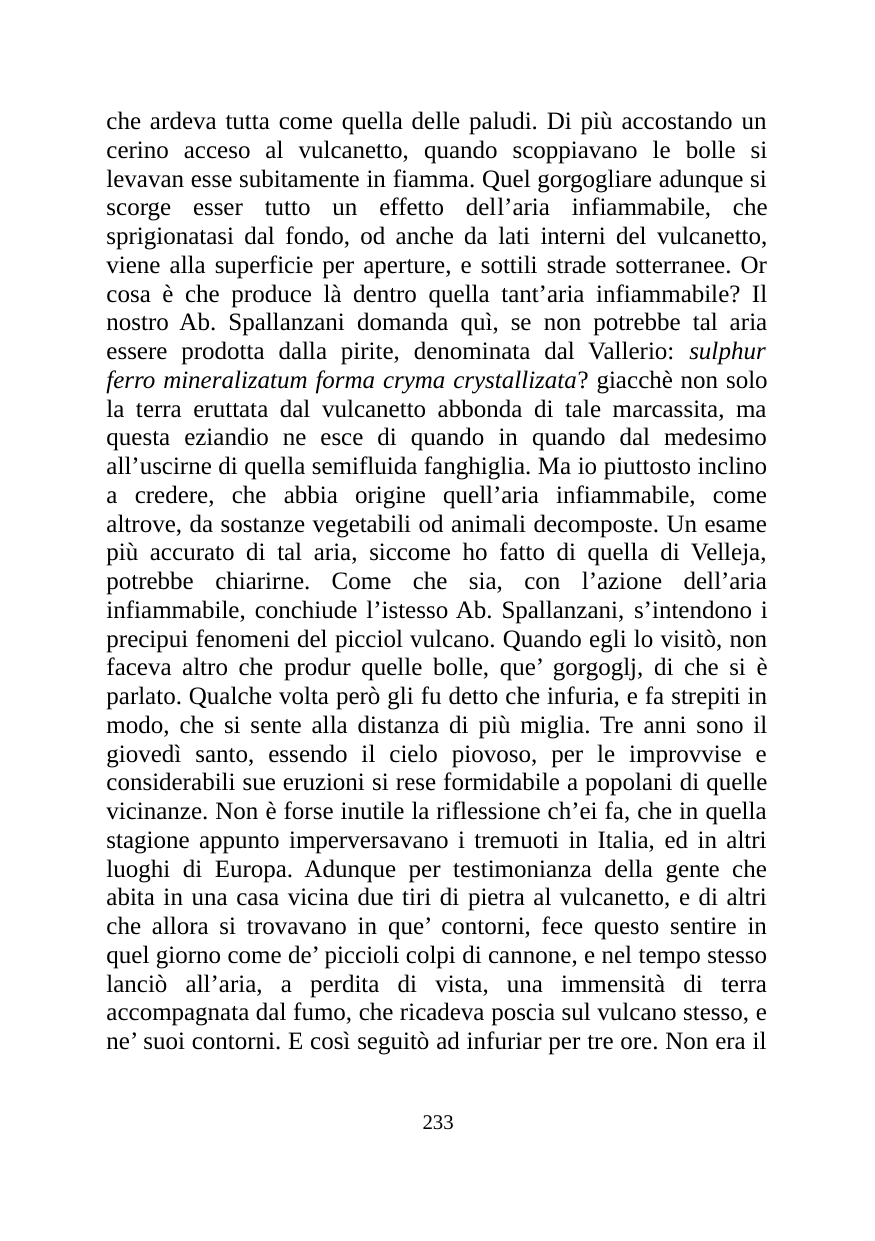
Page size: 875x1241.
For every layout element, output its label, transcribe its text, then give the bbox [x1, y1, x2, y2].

text che ardeva tutta come quella delle paludi. Di più accostando un cerino acceso al vulcanetto, quando scoppiavano le bolle si levavan esse subitamente in fiamma. Quel gorgogliare adunque si scorge esser tutto un effetto dell’aria infiammabile, che sprigionatasi dal fondo, od anche da lati interni del vulcanetto, viene alla superficie per aperture, e sottili strade sotterranee. Or cosa è che produce là dentro quella tant’aria infiammabile? Il nostro Ab. Spallanzani domanda quì, se non potrebbe tal aria essere prodotta dalla pirite, denominata dal Vallerio: sulphur ferro mineralizatum forma cryma crystallizata? giacchè non solo la terra eruttata dal vulcanetto abbonda di tale marcassita, ma questa eziandio ne esce di quando in quando dal medesimo all’uscirne di quella semifluida fanghiglia. Ma io piuttosto inclino a credere, che abbia origine quell’aria infiammabile, come altrove, da sostanze vegetabili od animali decomposte. Un esame più accurato di tal aria, siccome ho fatto di quella di Velleja, potrebbe chiarirne. Come che sia, con l’azione dell’aria infiammabile, conchiude l’istesso Ab. Spallanzani, s’intendono i precipui fenomeni del picciol vulcano. Quando egli lo visitò, non faceva altro che produr quelle bolle, que’ gorgoglj, di che si è parlato. Qualche volta però gli fu detto che infuria, e fa strepiti in modo, che si sente alla distanza di più miglia. Tre anni sono il giovedì santo, essendo il cielo piovoso, per le improvvise e considerabili sue eruzioni si rese formidabile a popolani di quelle vicinanze. Non è forse inutile la riflessione ch’ei fa, che in quella stagione appunto imperversavano i tremuoti in Italia, ed in altri luoghi di Europa. Adunque per testimonianza della gente che abita in una casa vicina due tiri di pietra al vulcanetto, e di altri che allora si trovavano in que’ contorni, fece questo sentire in quel giorno come de’ piccioli colpi di cannone, e nel tempo stesso lanciò all’aria, a perdita di vista, una immensità di terra accompagnata dal fumo, che ricadeva poscia sul vulcano stesso, e ne’ suoi contorni. E così seguitò ad infuriar per tre ore. Non era il [106, 106, 768, 1055]
